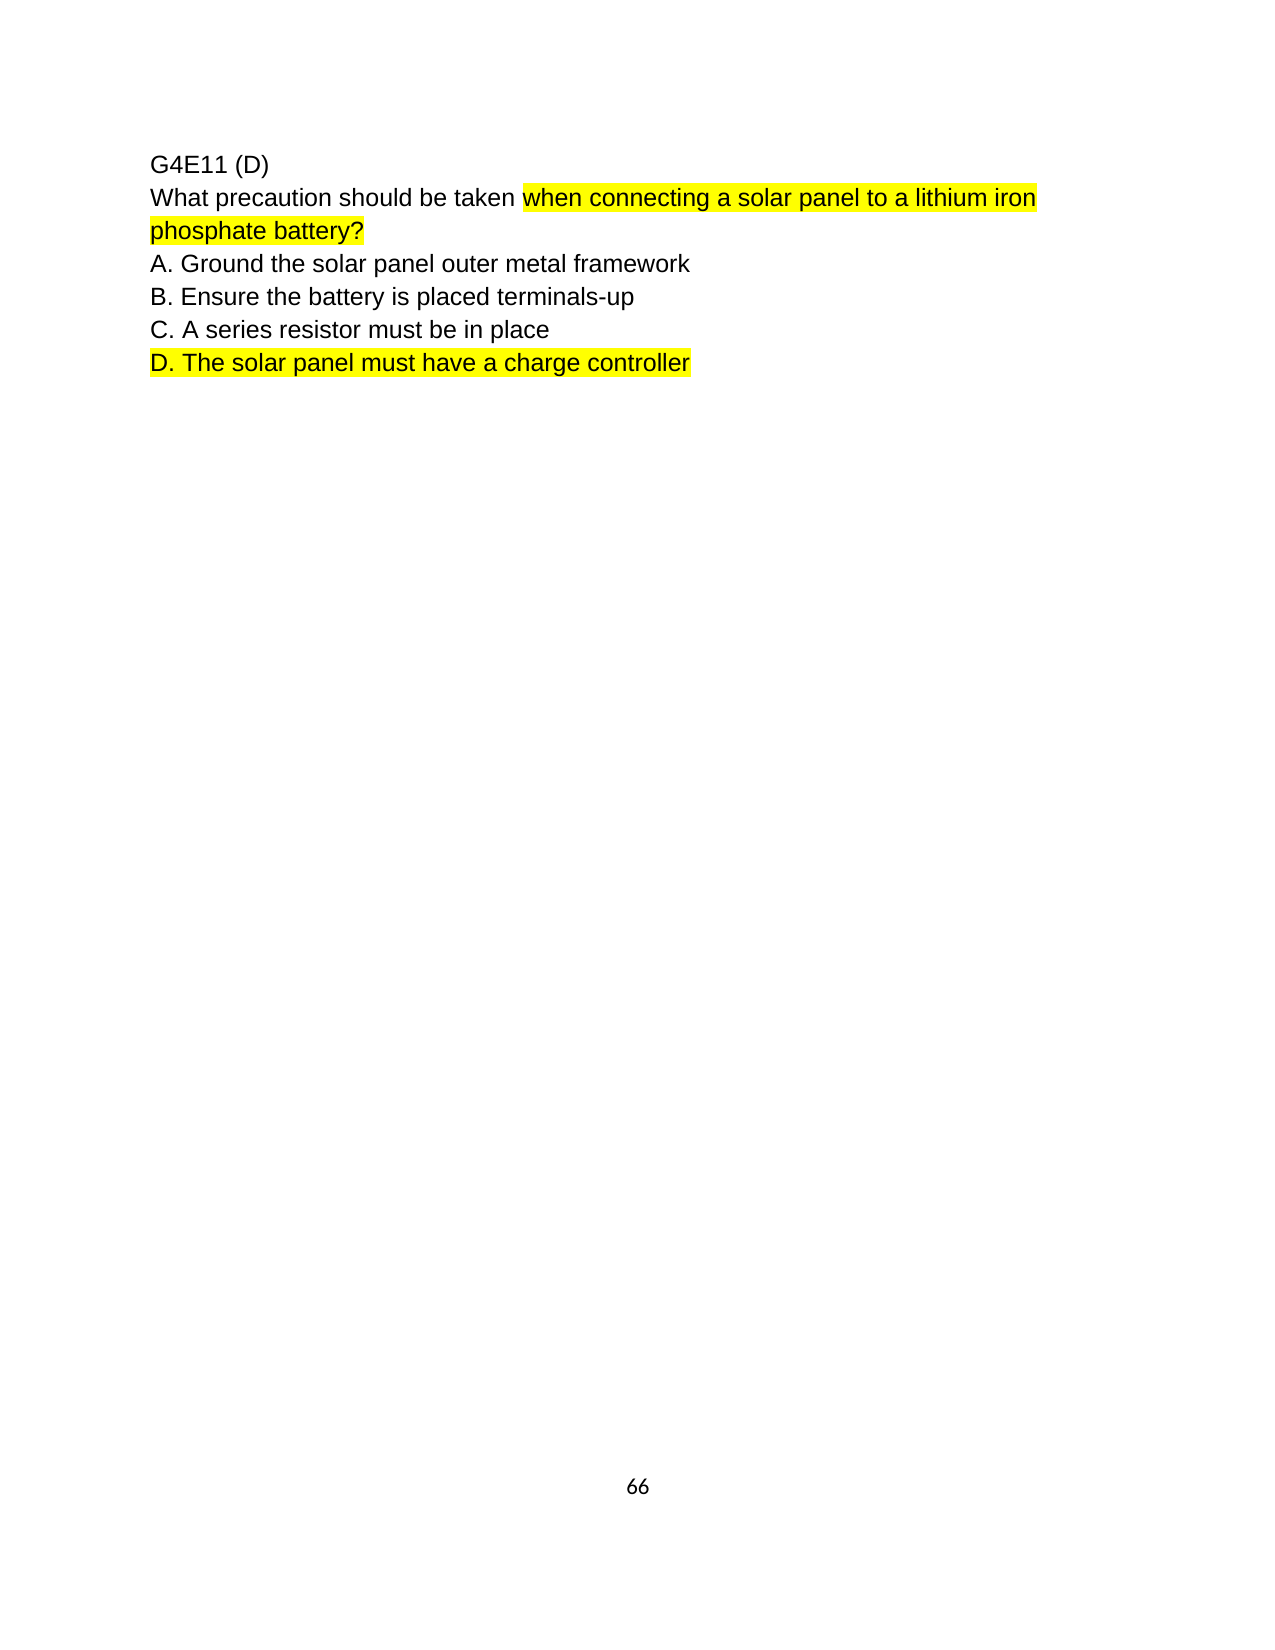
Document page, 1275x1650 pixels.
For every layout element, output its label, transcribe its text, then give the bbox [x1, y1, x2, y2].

text G4E11 (D) What precaution should be taken when connecting a solar panel to a lithium iron phosphate battery? A. Ground the solar panel outer metal framework B. Ensure the battery is placed terminals-up C. A series resistor must be in place D. The solar panel must have a charge controller [150, 150, 1125, 377]
